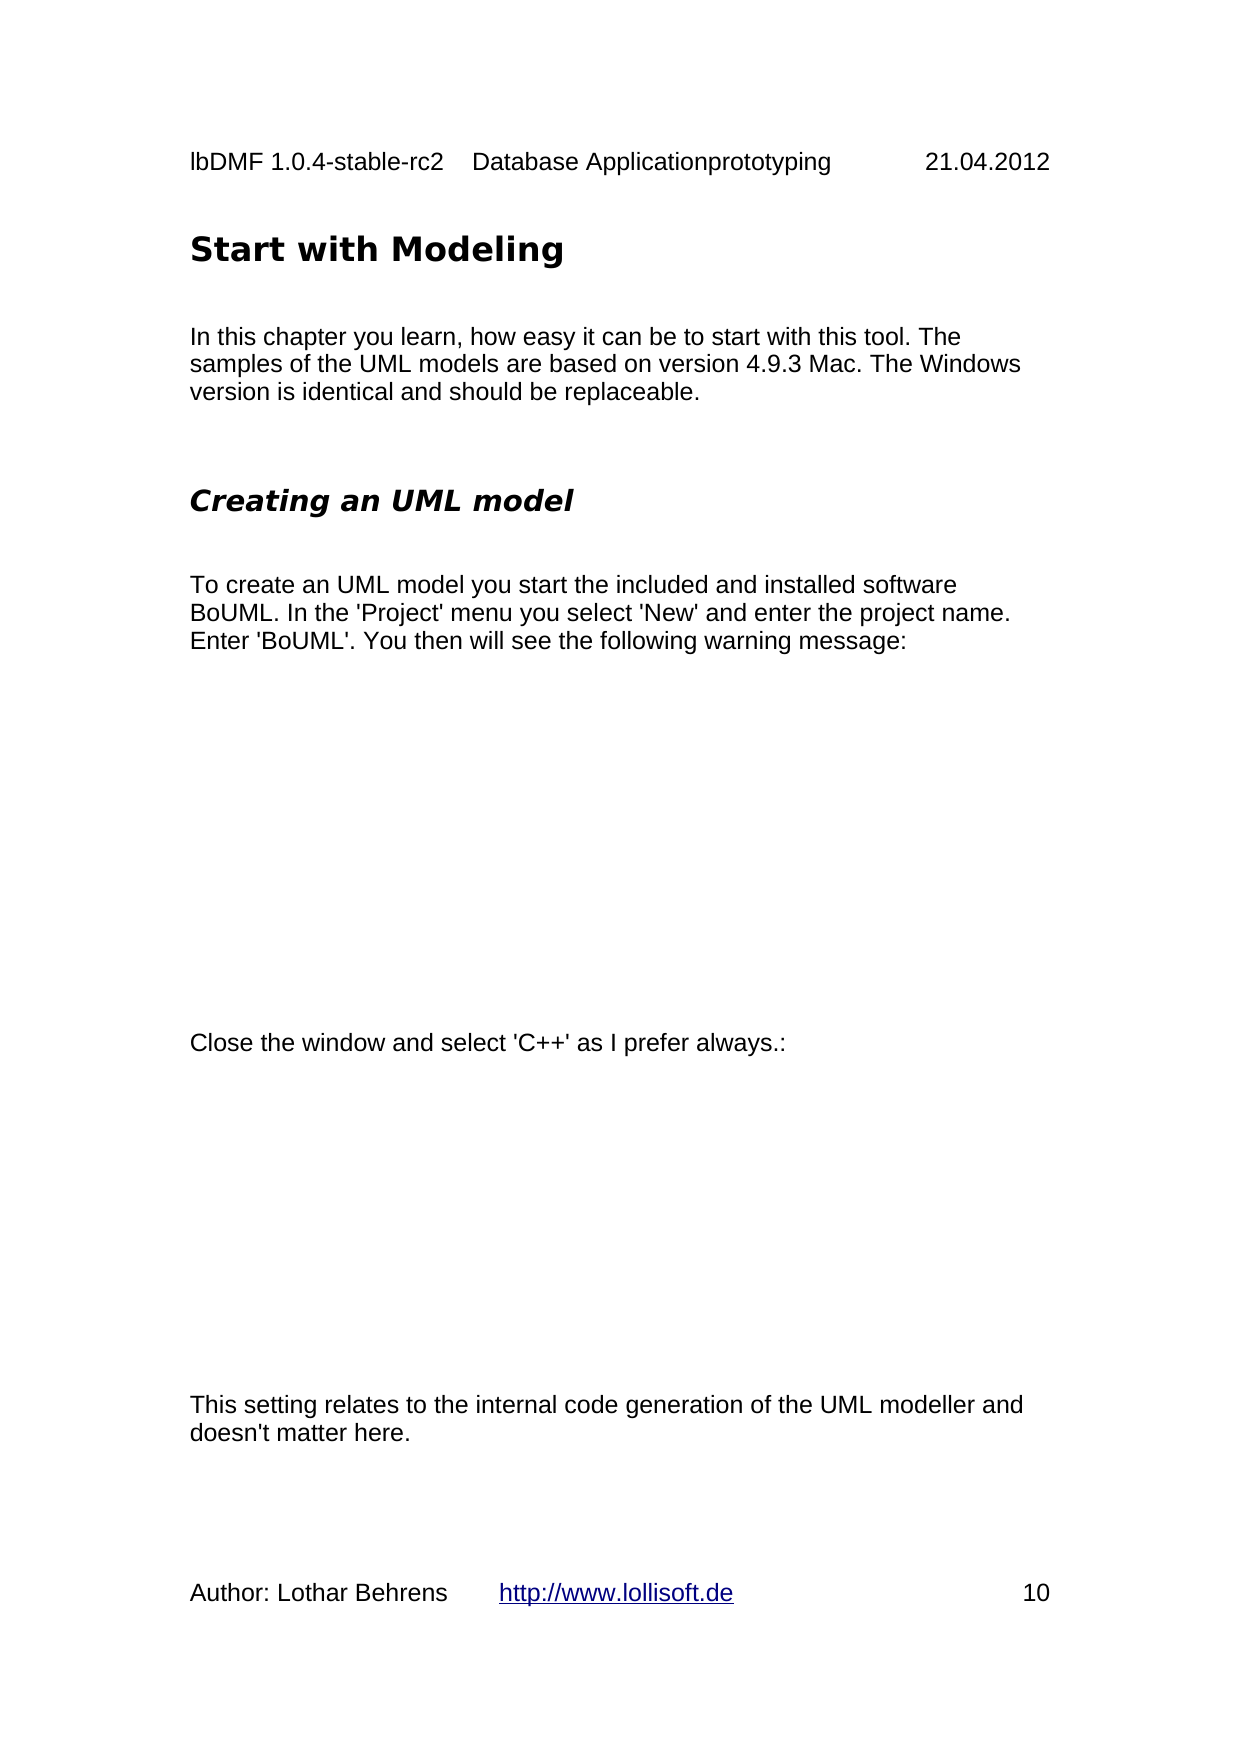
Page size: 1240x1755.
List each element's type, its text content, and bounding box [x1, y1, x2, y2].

text This setting relates to the internal code generation of the UML modeller and doesn't matter here. [189, 1391, 1050, 1446]
subtitle Start with Modeling [189, 230, 1050, 269]
text To create an UML model you start the included and installed software BoUML. In the 'Project' menu you select 'New' and enter the project name. Enter 'BoUML'. You then will see the following warning message: [189, 571, 1050, 654]
text Close the window and select 'C++' as I prefer always.: [189, 1029, 1050, 1057]
text In this chapter you learn, how easy it can be to start with this tool. The samples of the UML models are based on version 4.9.3 Mac. The Windows version is identical and should be replaceable. [189, 322, 1050, 406]
subtitle Creating an UML model [189, 484, 1050, 518]
